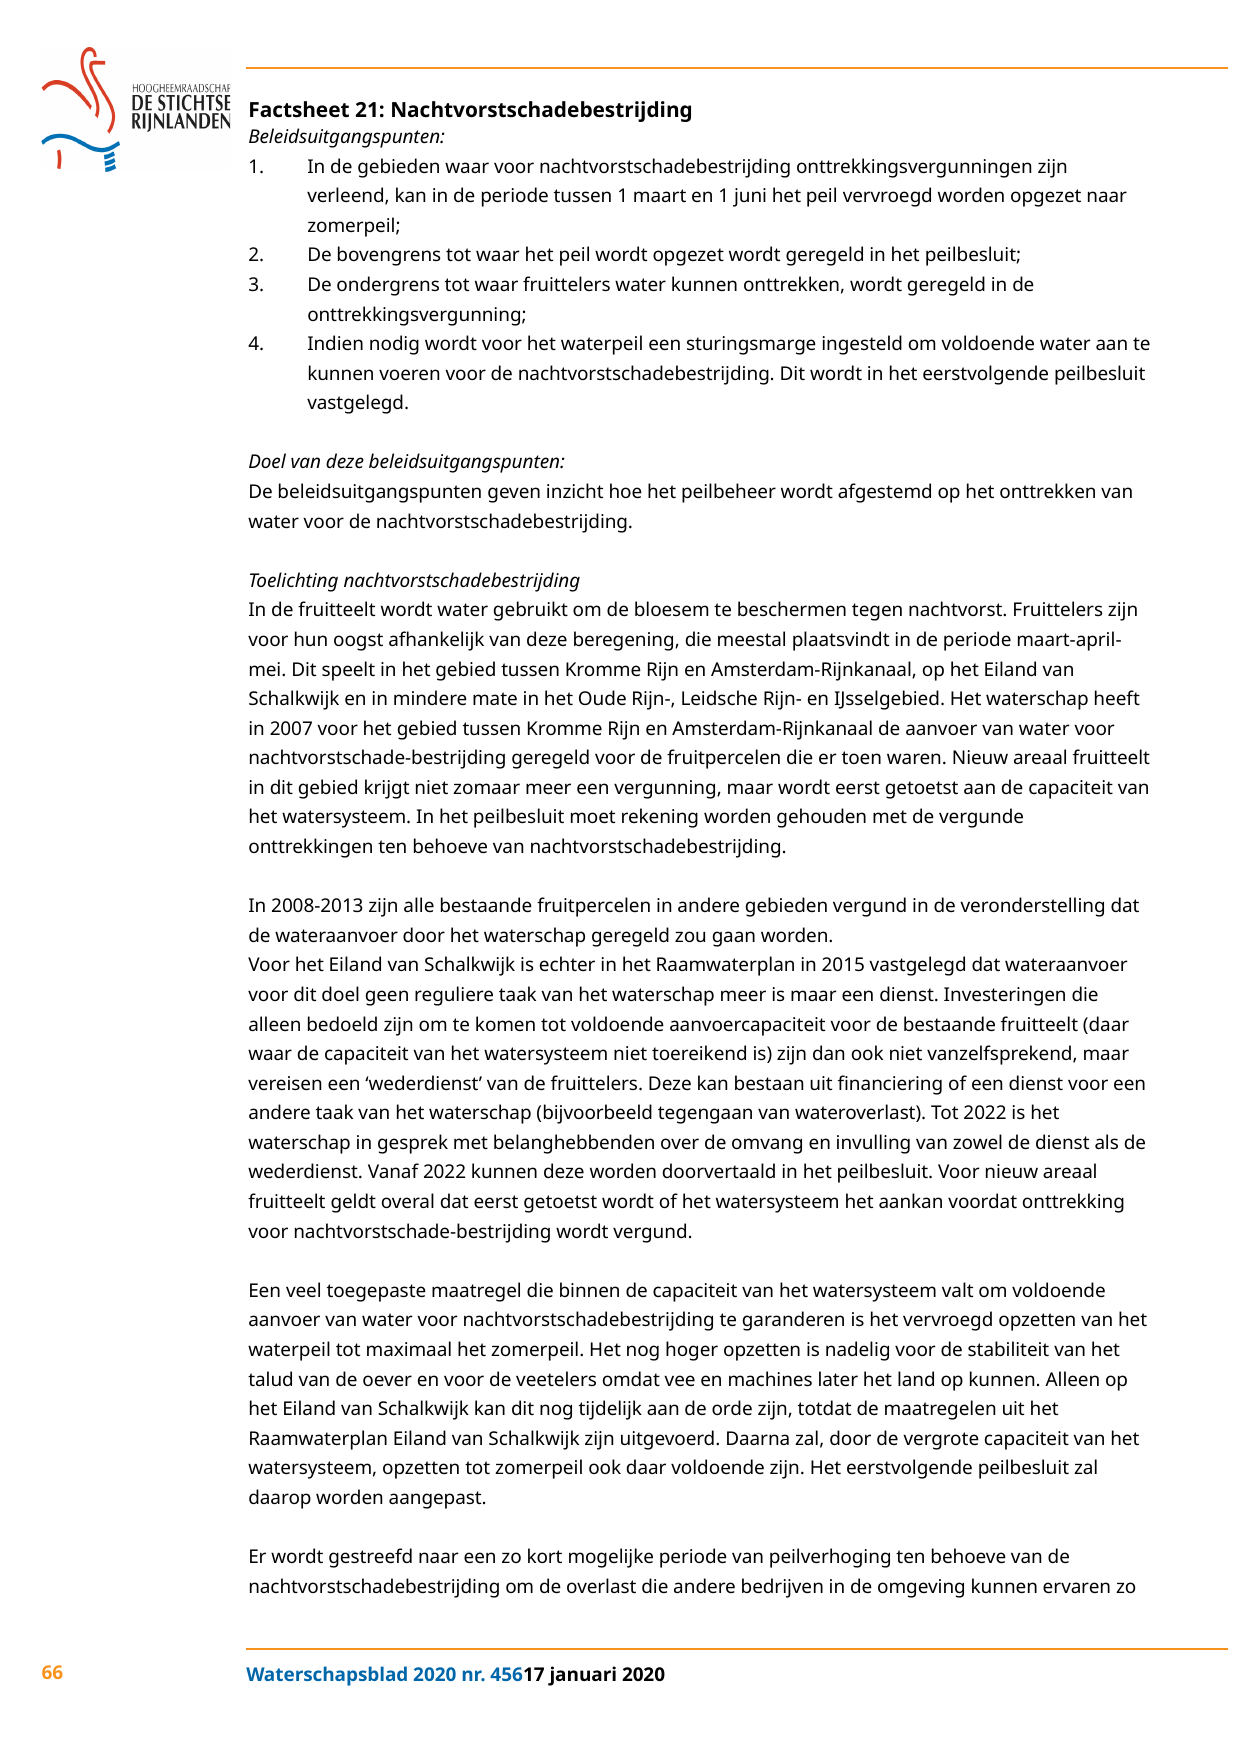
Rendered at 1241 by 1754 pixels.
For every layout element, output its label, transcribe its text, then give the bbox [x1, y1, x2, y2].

text Voor het Eiland van Schalkwijk is echter in het Raamwaterplan in 2015 vastgelegd dat wateraanvoer voor dit doel geen reguliere taak van het waterschap meer is maar een dienst. Investeringen die alleen bedoeld zijn om te komen tot voldoende aanvoercapaciteit voor de bestaande fruitteelt (daar waar de capaciteit van het watersysteem niet toereikend is) zijn dan ook niet vanzelfsprekend, maar vereisen een ‘wederdienst’ van de fruittelers. Deze kan bestaan uit financiering of een dienst voor een andere taak van het waterschap (bijvoorbeeld tegengaan van wateroverlast). Tot 2022 is het waterschap in gesprek met belanghebbenden over de omvang en invulling van zowel de dienst als de wederdienst. Vanaf 2022 kunnen deze worden doorvertaald in het peilbesluit. Voor nieuw areaal fruitteelt geldt overal dat eerst getoetst wordt of het watersysteem het aankan voordat onttrekking voor nachtvorstschade-bestrijding wordt vergund. [248, 952, 1152, 1244]
text Beleidsuitgangspunten: [248, 123, 1152, 149]
text In de fruitteelt wordt water gebruikt om de bloesem te beschermen tegen nachtvorst. Fruittelers zijn voor hun oogst afhankelijk van deze beregening, die meestal plaatsvindt in de periode maart-april-mei. Dit speelt in het gebied tussen Kromme Rijn en Amsterdam-Rijnkanaal, op het Eiland van Schalkwijk en in mindere mate in het Oude Rijn-, Leidsche Rijn- en IJsselgebied. Het waterschap heeft in 2007 voor het gebied tussen Kromme Rijn en Amsterdam-Rijnkanaal de aanvoer van water voor nachtvorstschade-bestrijding geregeld voor de fruitpercelen die er toen waren. Nieuw areaal fruitteelt in dit gebied krijgt niet zomaar meer een vergunning, maar wordt eerst getoetst aan de capaciteit van het watersysteem. In het peilbesluit moet rekening worden gehouden met de vergunde onttrekkingen ten behoeve van nachtvorstschadebestrijding. [248, 597, 1152, 859]
text Doel van deze beleidsuitgangspunten: [248, 449, 1152, 474]
text In 2008-2013 zijn alle bestaande fruitpercelen in andere gebieden vergund in de veronderstelling dat de wateraanvoer door het waterschap geregeld zou gaan worden. [248, 892, 1152, 948]
text Toelichting nachtvorstschadebestrijding [248, 567, 1152, 593]
text De beleidsuitgangspunten geven inzicht hoe het peilbeheer wordt afgestemd op het onttrekken van water voor de nachtvorstschadebestrijding. [248, 478, 1152, 534]
text Een veel toegepaste maatregel die binnen de capaciteit van het watersysteem valt om voldoende aanvoer van water voor nachtvorstschadebestrijding te garanderen is het vervroegd opzetten van het waterpeil tot maximaal het zomerpeil. Het nog hoger opzetten is nadelig voor de stabiliteit van het talud van de oever en voor de veetelers omdat vee en machines later het land op kunnen. Alleen op het Eiland van Schalkwijk kan dit nog tijdelijk aan de orde zijn, totdat de maatregelen uit het Raamwaterplan Eiland van Schalkwijk zijn uitgevoerd. Daarna zal, door de vergrote capaciteit van het watersysteem, opzetten tot zomerpeil ook daar voldoende zijn. Het eerstvolgende peilbesluit zal daarop worden aangepast. [248, 1277, 1152, 1510]
list De ondergrens tot waar fruittelers water kunnen onttrekken, wordt geregeld in de onttrekkingsvergunning; [248, 271, 1152, 327]
text Factsheet 21: Nachtvorstschadebestrijding [248, 95, 1152, 123]
picture [41, 47, 231, 172]
list Indien nodig wordt voor het waterpeil een sturingsmarge ingesteld om voldoende water aan te kunnen voeren voor de nachtvorstschadebestrijding. Dit wordt in het eerstvolgende peilbesluit vastgelegd. [248, 330, 1152, 415]
list In de gebieden waar voor nachtvorstschadebestrijding onttrekkingsvergunningen zijn verleend, kan in de periode tussen 1 maart en 1 juni het peil vervroegd worden opgezet naar zomerpeil; [248, 153, 1152, 238]
text Er wordt gestreefd naar een zo kort mogelijke periode van peilverhoging ten behoeve van de nachtvorstschadebestrijding om de overlast die andere bedrijven in de omgeving kunnen ervaren zo [248, 1543, 1152, 1599]
list De bovengrens tot waar het peil wordt opgezet wordt geregeld in het peilbesluit; [248, 242, 1152, 267]
